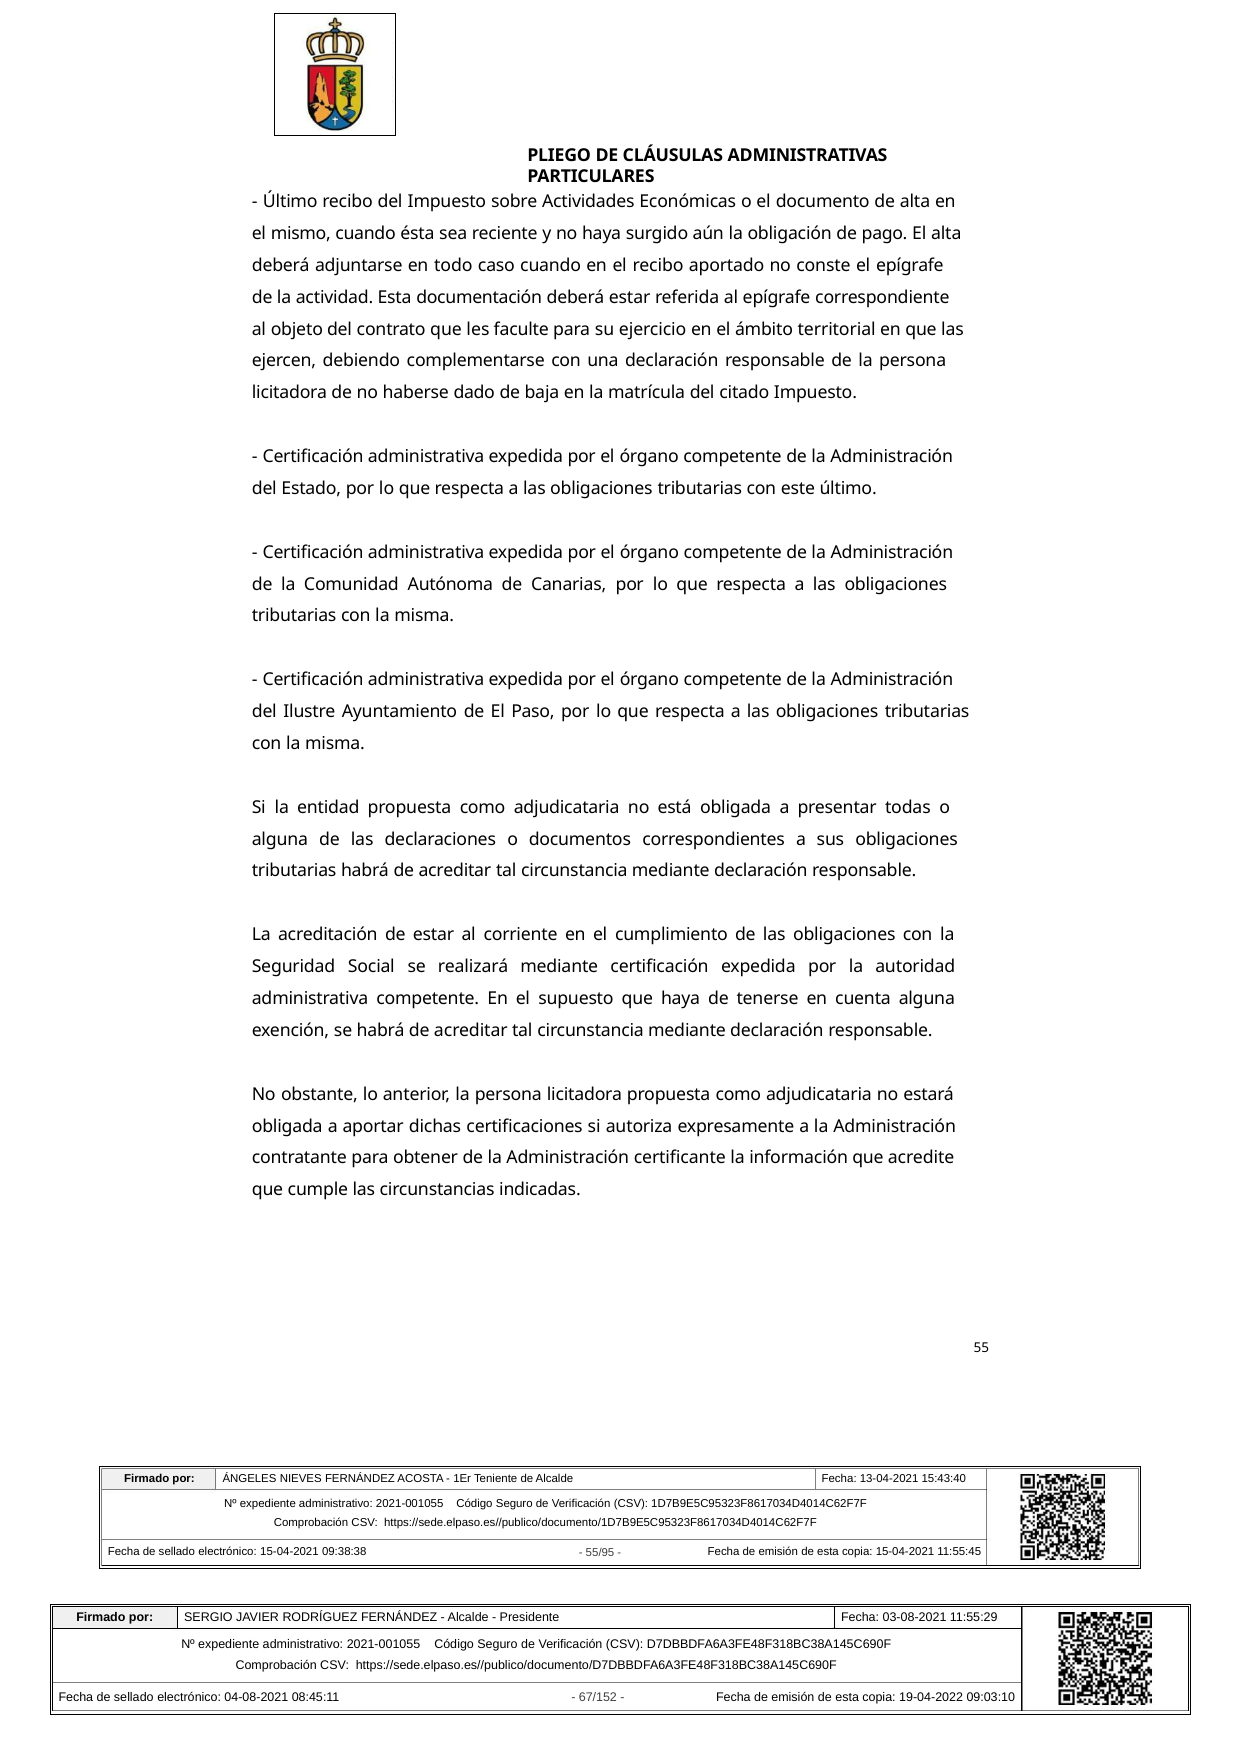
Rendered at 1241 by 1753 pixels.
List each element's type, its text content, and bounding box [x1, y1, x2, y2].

text - 67/152 - [571, 1691, 643, 1705]
text Último recibo del Impuesto sobre Actividades Económicas o el documento de alta en [263, 191, 1013, 212]
picture [51, 1605, 1190, 1714]
text Fecha de emisión de esta copia: 19-04-2022 09:03:10 [716, 1690, 1040, 1704]
text alguna de las declaraciones o documentos correspondientes a sus obligaciones [252, 829, 1013, 849]
text Nº expediente administrativo: 2021-001055 Código Seguro de Verificación (CSV): 1D7B9E5C95323F8617034D4014C62F7F [224, 1498, 889, 1511]
text - [252, 542, 262, 562]
text ÁNGELES NIEVES FERNÁNDEZ ACOSTA - 1Er Teniente de Alcalde [222, 1473, 601, 1485]
picture [100, 1467, 1140, 1568]
text PLIEGO DE CLÁUSULAS ADMINISTRATIVAS PARTICULARES [527, 145, 1013, 187]
text del Ilustre Ayuntamiento de El Paso, por lo que respecta a las obligaciones tributarias [252, 701, 1013, 722]
text Fecha: 13-04-2021 15:43:40 [821, 1473, 987, 1485]
text el mismo, cuando ésta sea reciente y no haya surgido aún la obligación de pago. El alta [252, 223, 1013, 244]
text obligada a aportar dichas certificaciones si autoriza expresamente a la Administración [252, 1116, 1013, 1136]
text Si la entidad propuesta como adjudicataria no está obligada a presentar todas o [252, 797, 1013, 817]
text ejercen, debiendo complementarse con una declaración responsable de la persona [252, 350, 1013, 371]
text contratante para obtener de la Administración certificante la información que acredite [252, 1147, 1013, 1168]
text que cumple las circunstancias indicadas. [252, 1179, 1013, 1200]
text Certificación administrativa expedida por el órgano competente de la Administración [262, 446, 1013, 467]
text - 55/95 - [578, 1546, 638, 1559]
text con la misma. [252, 733, 1013, 754]
text La acreditación de estar al corriente en el cumplimiento de las obligaciones con la [252, 924, 1013, 945]
text al objeto del contrato que les faculte para su ejercicio en el ámbito territorial en que las [252, 319, 1013, 339]
text Fecha: 03-08-2021 11:55:29 [841, 1610, 1022, 1624]
text tributarias con la misma. [252, 606, 1013, 626]
text SERGIO JAVIER RODRÍGUEZ FERNÁNDEZ - Alcalde - Presidente [184, 1610, 586, 1624]
text deberá adjuntarse en todo caso cuando en el recibo aportado no conste el epígrafe [252, 255, 1013, 275]
text Firmado por: [124, 1473, 211, 1485]
text - [252, 446, 262, 467]
text - [252, 669, 262, 690]
text Firmado por: [76, 1610, 172, 1624]
text Comprobación CSV: https://sede.elpaso.es//publico/documento/1D7B9E5C95323F8617034D4014C62F7F [273, 1517, 889, 1529]
text Nº expediente administrativo: 2021-001055 Código Seguro de Verificación (CSV): D7DBBDFA6A3FE48F318BC38A145C690F [181, 1638, 918, 1652]
text Seguridad Social se realizará mediante certificación expedida por la autoridad [252, 956, 1013, 977]
text Comprobación CSV: https://sede.elpaso.es//publico/documento/D7DBBDFA6A3FE48F318BC38A145C690F [235, 1658, 918, 1672]
text 55 [973, 1339, 1009, 1356]
text de la Comunidad Autónoma de Canarias, por lo que respecta a las obligaciones [252, 574, 1013, 594]
text - [252, 191, 263, 212]
text Fecha de sellado electrónico: 04-08-2021 08:45:11 [58, 1690, 365, 1704]
text licitadora de no haberse dado de baja en la matrícula del citado Impuesto. [252, 382, 1013, 403]
text tributarias habrá de acreditar tal circunstancia mediante declaración responsable. [252, 861, 1013, 881]
picture [275, 14, 395, 135]
text Certificación administrativa expedida por el órgano competente de la Administración [262, 669, 1013, 690]
text Certificación administrativa expedida por el órgano competente de la Administración [262, 542, 1013, 562]
text Fecha de sellado electrónico: 15-04-2021 09:38:38 [108, 1546, 390, 1558]
text de la actividad. Esta documentación deberá estar referida al epígrafe correspondiente [252, 287, 1013, 307]
text exención, se habrá de acreditar tal circunstancia mediante declaración responsable. [252, 1020, 1013, 1040]
text Fecha de emisión de esta copia: 15-04-2021 11:55:45 [707, 1546, 1006, 1558]
text del Estado, por lo que respecta a las obligaciones tributarias con este último. [252, 478, 922, 499]
text No obstante, lo anterior, la persona licitadora propuesta como adjudicataria no estará [252, 1084, 1013, 1104]
text administrativa competente. En el supuesto que haya de tenerse en cuenta alguna [252, 988, 1013, 1009]
